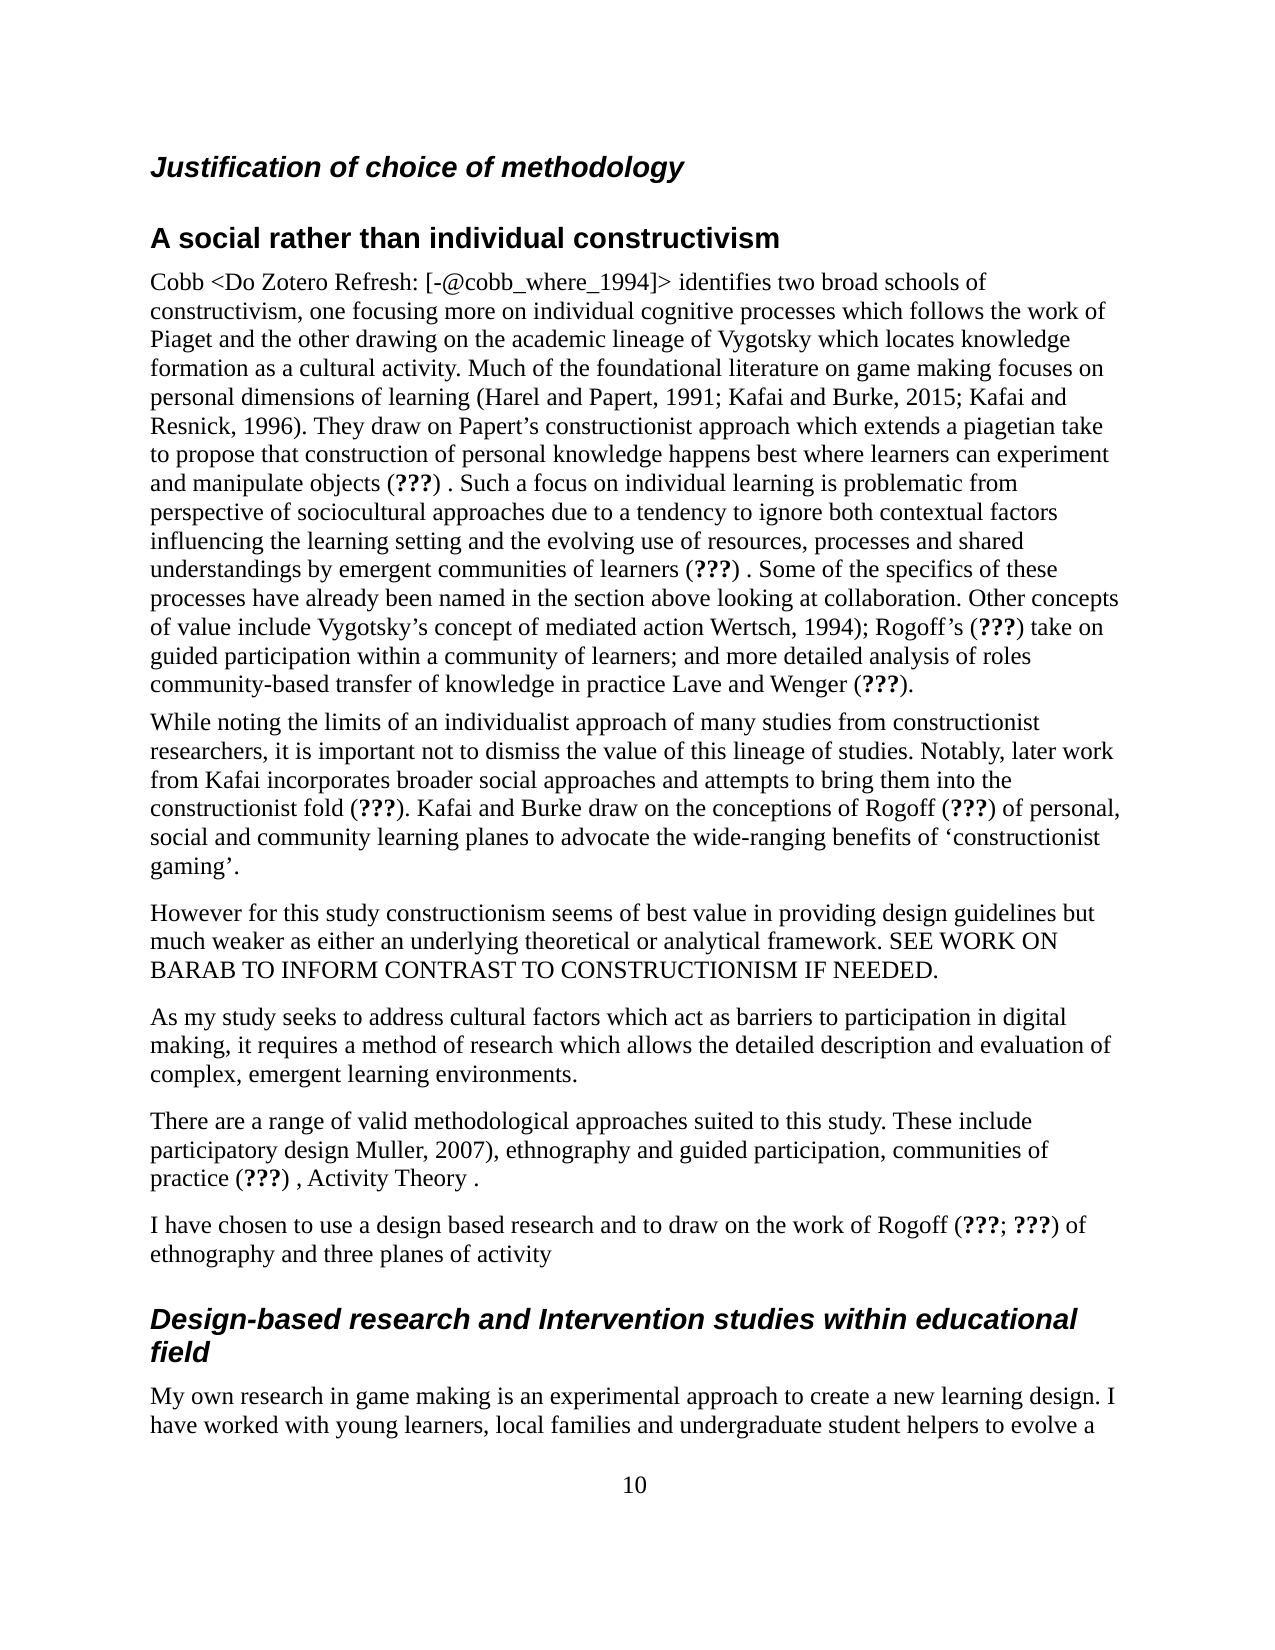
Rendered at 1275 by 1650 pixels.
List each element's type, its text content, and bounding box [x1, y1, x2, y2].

text As my study seeks to address cultural factors which act as barriers to participation in digital making, it requires a method of research which allows the detailed description and evaluation of complex, emergent learning environments. [150, 1002, 1125, 1088]
subtitle Design-based research and Intervention studies within educational field [150, 1302, 1125, 1369]
text There are a range of valid methodological approaches suited to this study. These include participatory design Muller, 2007), ethnography and guided participation, communities of practice (???) , Activity Theory . [150, 1106, 1125, 1192]
text While noting the limits of an individualist approach of many studies from constructionist researchers, it is important not to dismiss the value of this lineage of studies. Notably, later work from Kafai incorporates broader social approaches and attempts to bring them into the constructionist fold (???). Kafai and Burke draw on the conceptions of Rogoff (???) of personal, social and community learning planes to advocate the wide-ranging benefits of ‘constructionist gaming’. [150, 707, 1125, 880]
text My own research in game making is an experimental approach to create a new learning design. I have worked with young learners, local families and undergraduate student helpers to evolve a [150, 1381, 1125, 1439]
text I have chosen to use a design based research and to draw on the work of Rogoff (???; ???) of ethnography and three planes of activity [150, 1210, 1125, 1268]
subtitle A social rather than individual constructivism [150, 221, 1125, 254]
text However for this study constructionism seems of best value in providing design guidelines but much weaker as either an underlying theoretical or analytical framework. SEE WORK ON BARAB TO INFORM CONTRAST TO CONSTRUCTIONISM IF NEEDED. [150, 898, 1125, 984]
subtitle Justification of choice of methodology [150, 150, 1125, 183]
text Cobb <Do Zotero Refresh: [-@cobb_where_1994]> identifies two broad schools of constructivism, one focusing more on individual cognitive processes which follows the work of Piaget and the other drawing on the academic lineage of Vygotsky which locates knowledge formation as a cultural activity. Much of the foundational literature on game making focuses on personal dimensions of learning (Harel and Papert, 1991; Kafai and Burke, 2015; Kafai and Resnick, 1996). They draw on Papert’s constructionist approach which extends a piagetian take to propose that construction of personal knowledge happens best where learners can experiment and manipulate objects (???) . Such a focus on individual learning is problematic from perspective of sociocultural approaches due to a tendency to ignore both contextual factors influencing the learning setting and the evolving use of resources, processes and shared understandings by emergent communities of learners (???) . Some of the specifics of these processes have already been named in the section above looking at collaboration. Other concepts of value include Vygotsky’s concept of mediated action Wertsch, 1994); Rogoff’s (???) take on guided participation within a community of learners; and more detailed analysis of roles community-based transfer of knowledge in practice Lave and Wenger (???). [150, 267, 1125, 698]
